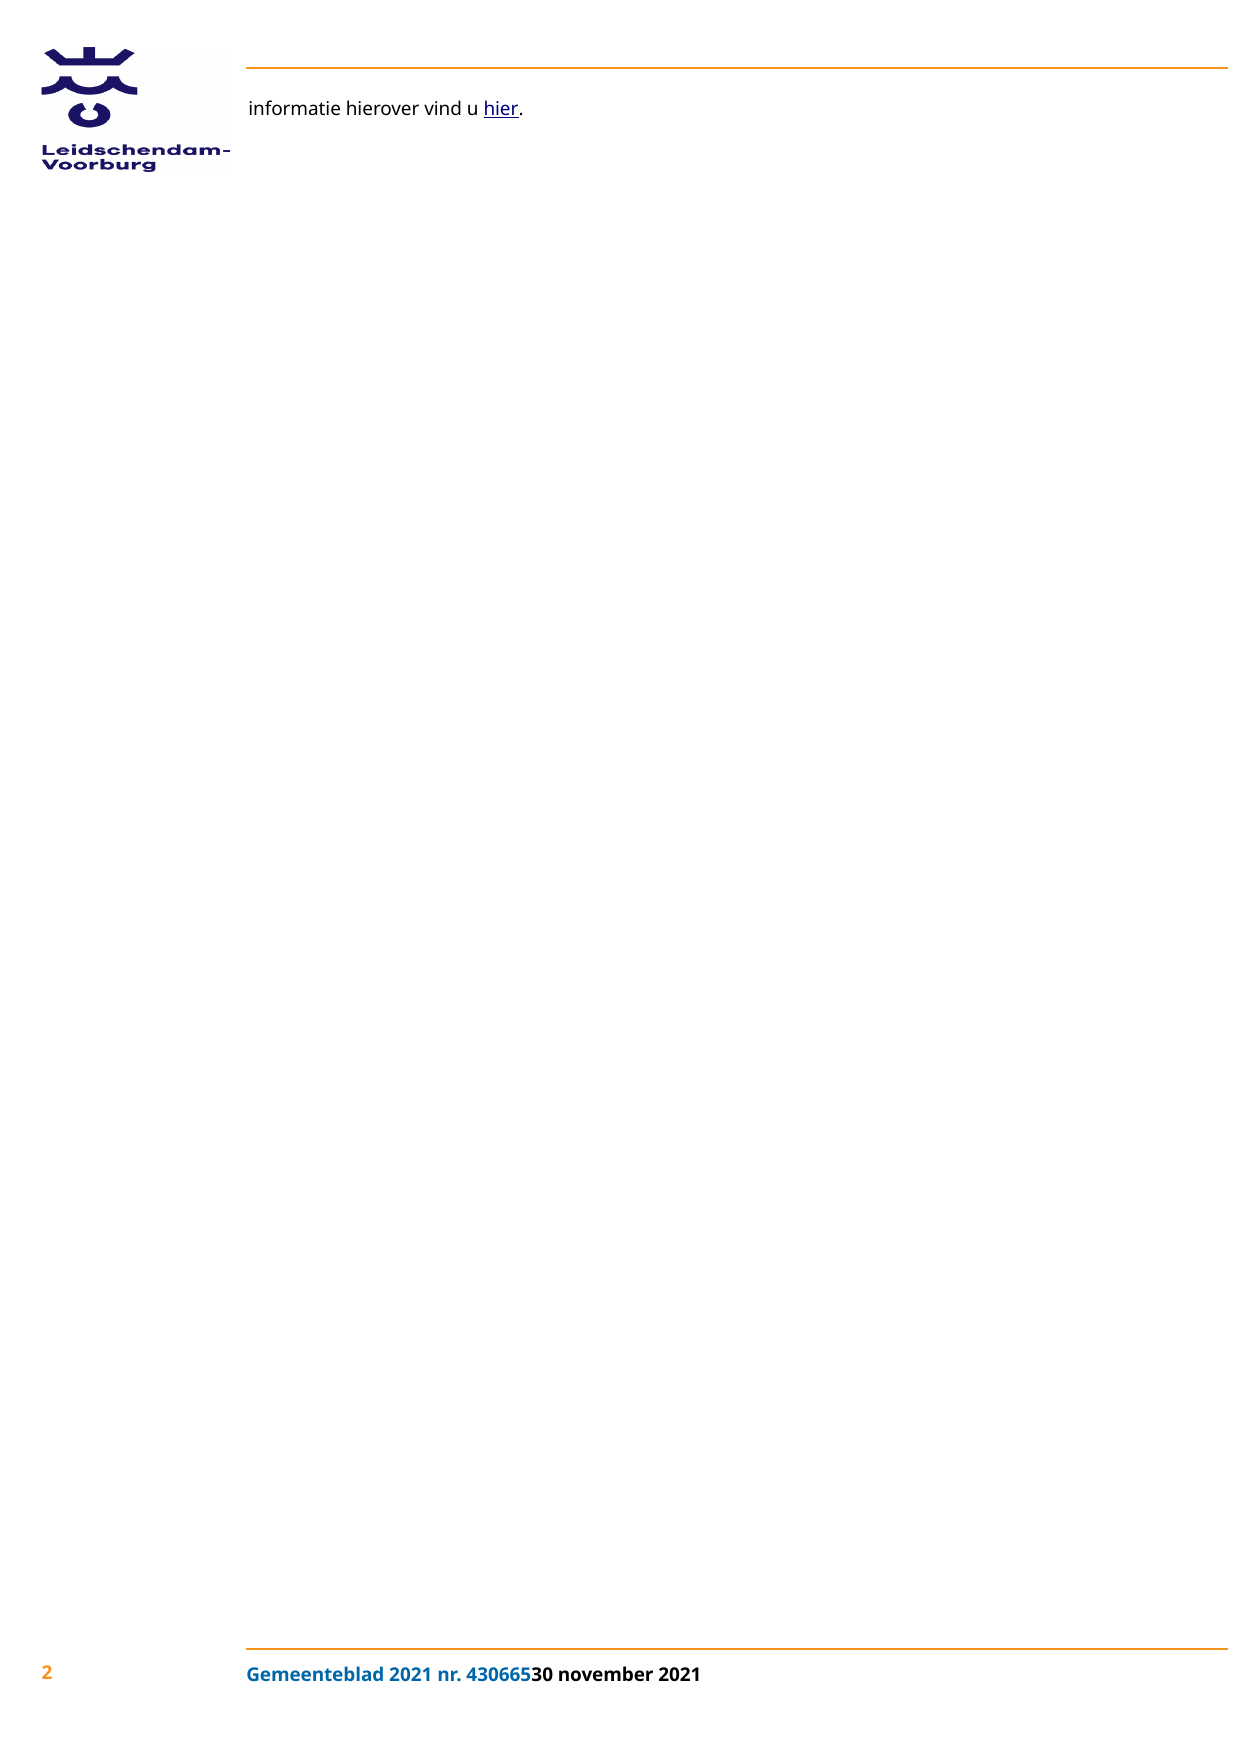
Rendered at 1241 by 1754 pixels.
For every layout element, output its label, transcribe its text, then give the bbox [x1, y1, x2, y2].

picture [41, 47, 231, 172]
text informatie hierover vind u hier. [248, 95, 1152, 121]
